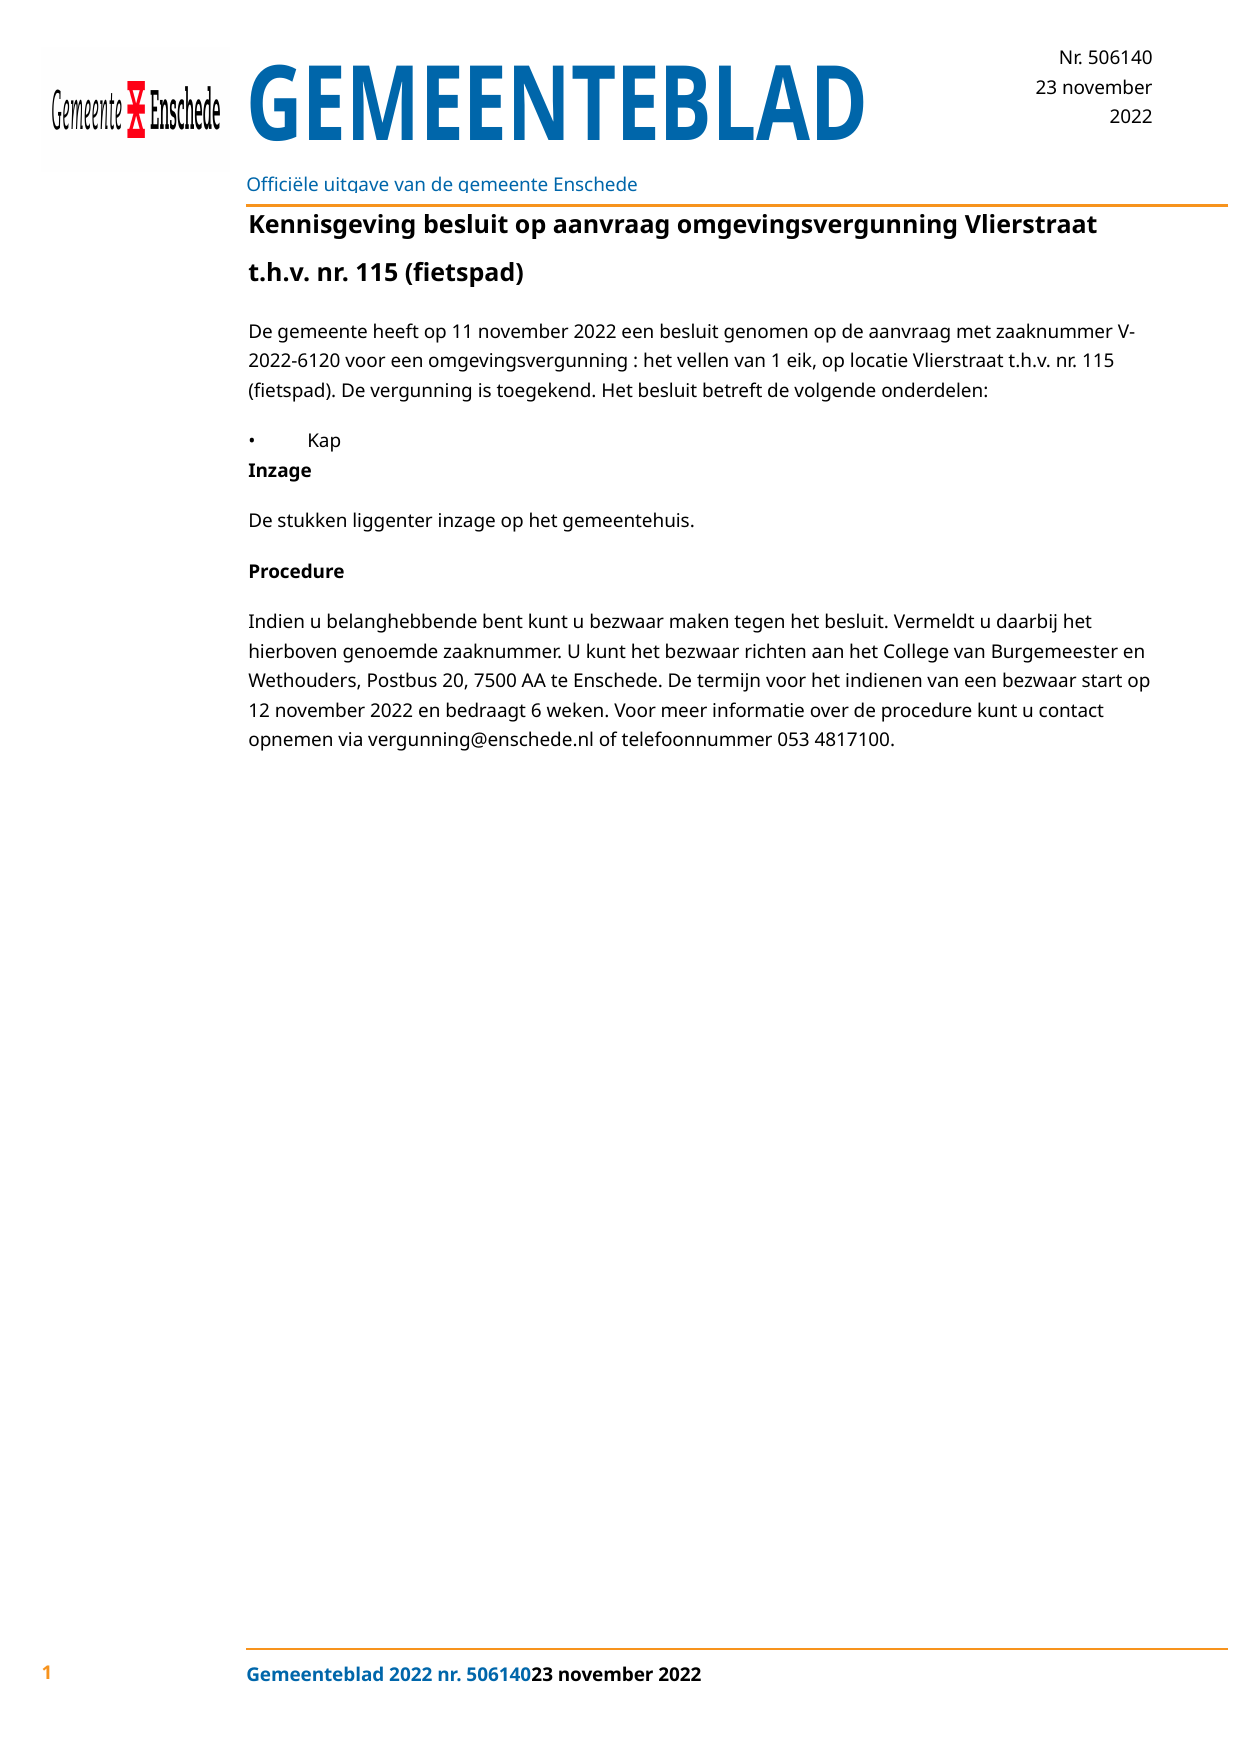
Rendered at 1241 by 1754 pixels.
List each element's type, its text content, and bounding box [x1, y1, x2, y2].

text Procedure [248, 558, 1152, 584]
list Kap [248, 427, 1152, 453]
text Inzage [248, 457, 1152, 483]
text De gemeente heeft op 11 november 2022 een besluit genomen op de aanvraag met zaaknummer V-2022-6120 voor een omgevingsvergunning : het vellen van 1 eik, op locatie Vlierstraat t.h.v. nr. 115 (fietspad). De vergunning is toegekend. Het besluit betreft de volgende onderdelen: [248, 318, 1152, 403]
text De stukken liggenter inzage op het gemeentehuis. [248, 507, 1152, 533]
picture [41, 47, 231, 172]
text Indien u belanghebbende bent kunt u bezwaar maken tegen het besluit. Vermeldt u daarbij het hierboven genoemde zaaknummer. U kunt het bezwaar richten aan het College van Burgemees­ter en Wethouders, Postbus 20, 7500 AA te Enschede. De termijn voor het indienen van een bezwaar start op 12 november 2022 en bedraagt 6 weken. Voor meer informatie over de procedure kunt u contact opnemen via vergunning@enschede.nl of telefoonnummer 053 4817100. [248, 608, 1152, 752]
text Kennisgeving besluit op aanvraag omgevingsvergunning Vlierstraat t.h.v. nr. 115 (fietspad) [248, 207, 1152, 288]
